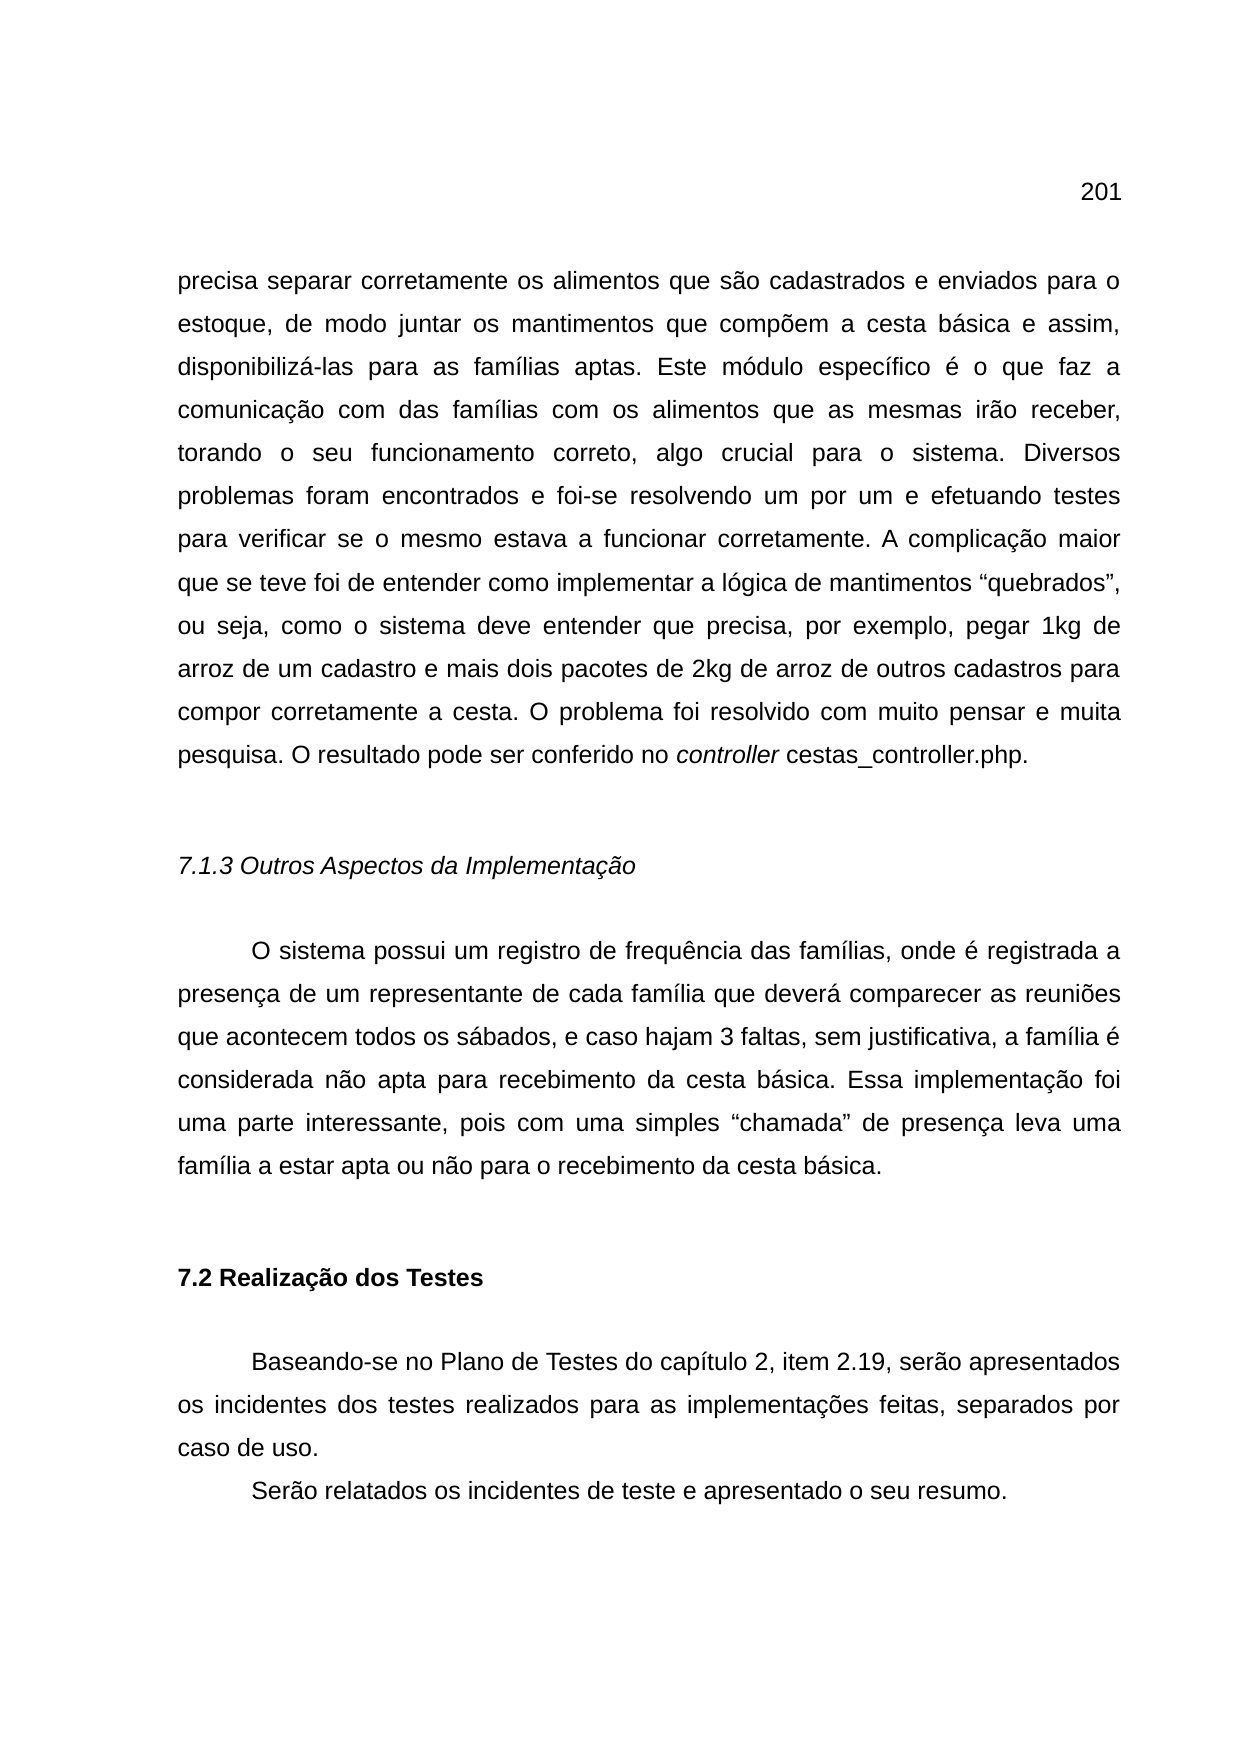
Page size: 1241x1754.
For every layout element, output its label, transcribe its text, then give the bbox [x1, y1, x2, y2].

subtitle 7.1.3 Outros Aspectos da Implementação [177, 851, 1122, 880]
text O sistema possui um registro de frequência das famílias, onde é registrada a presença de um representante de cada família que deverá comparecer as reuniões que acontecem todos os sábados, e caso hajam 3 faltas, sem justificativa, a família é considerada não apta para recebimento da cesta básica. Essa implementação foi uma parte interessante, pois com uma simples “chamada” de presença leva uma família a estar apta ou não para o recebimento da cesta básica. [177, 936, 1122, 1180]
text precisa separar corretamente os alimentos que são cadastrados e enviados para o estoque, de modo juntar os mantimentos que compõem a cesta básica e assim, disponibilizá-las para as famílias aptas. Este módulo específico é o que faz a comunicação com das famílias com os alimentos que as mesmas irão receber, torando o seu funcionamento correto, algo crucial para o sistema. Diversos problemas foram encontrados e foi-se resolvendo um por um e efetuando testes para verificar se o mesmo estava a funcionar corretamente. A complicação maior que se teve foi de entender como implementar a lógica de mantimentos “quebrados”, ou seja, como o sistema deve entender que precisa, por exemplo, pegar 1kg de arroz de um cadastro e mais dois pacotes de 2kg de arroz de outros cadastros para compor corretamente a cesta. O problema foi resolvido com muito pensar e muita pesquisa. O resultado pode ser conferido no controller cestas_controller.php. [177, 266, 1122, 769]
subtitle 7.2 Realização dos Testes [177, 1263, 1122, 1291]
text Baseando-se no Plano de Testes do capítulo 2, item 2.19, serão apresentados os incidentes dos testes realizados para as implementações feitas, separados por caso de uso. [177, 1347, 1122, 1462]
text Serão relatados os incidentes de teste e apresentado o seu resumo. [177, 1476, 1122, 1505]
